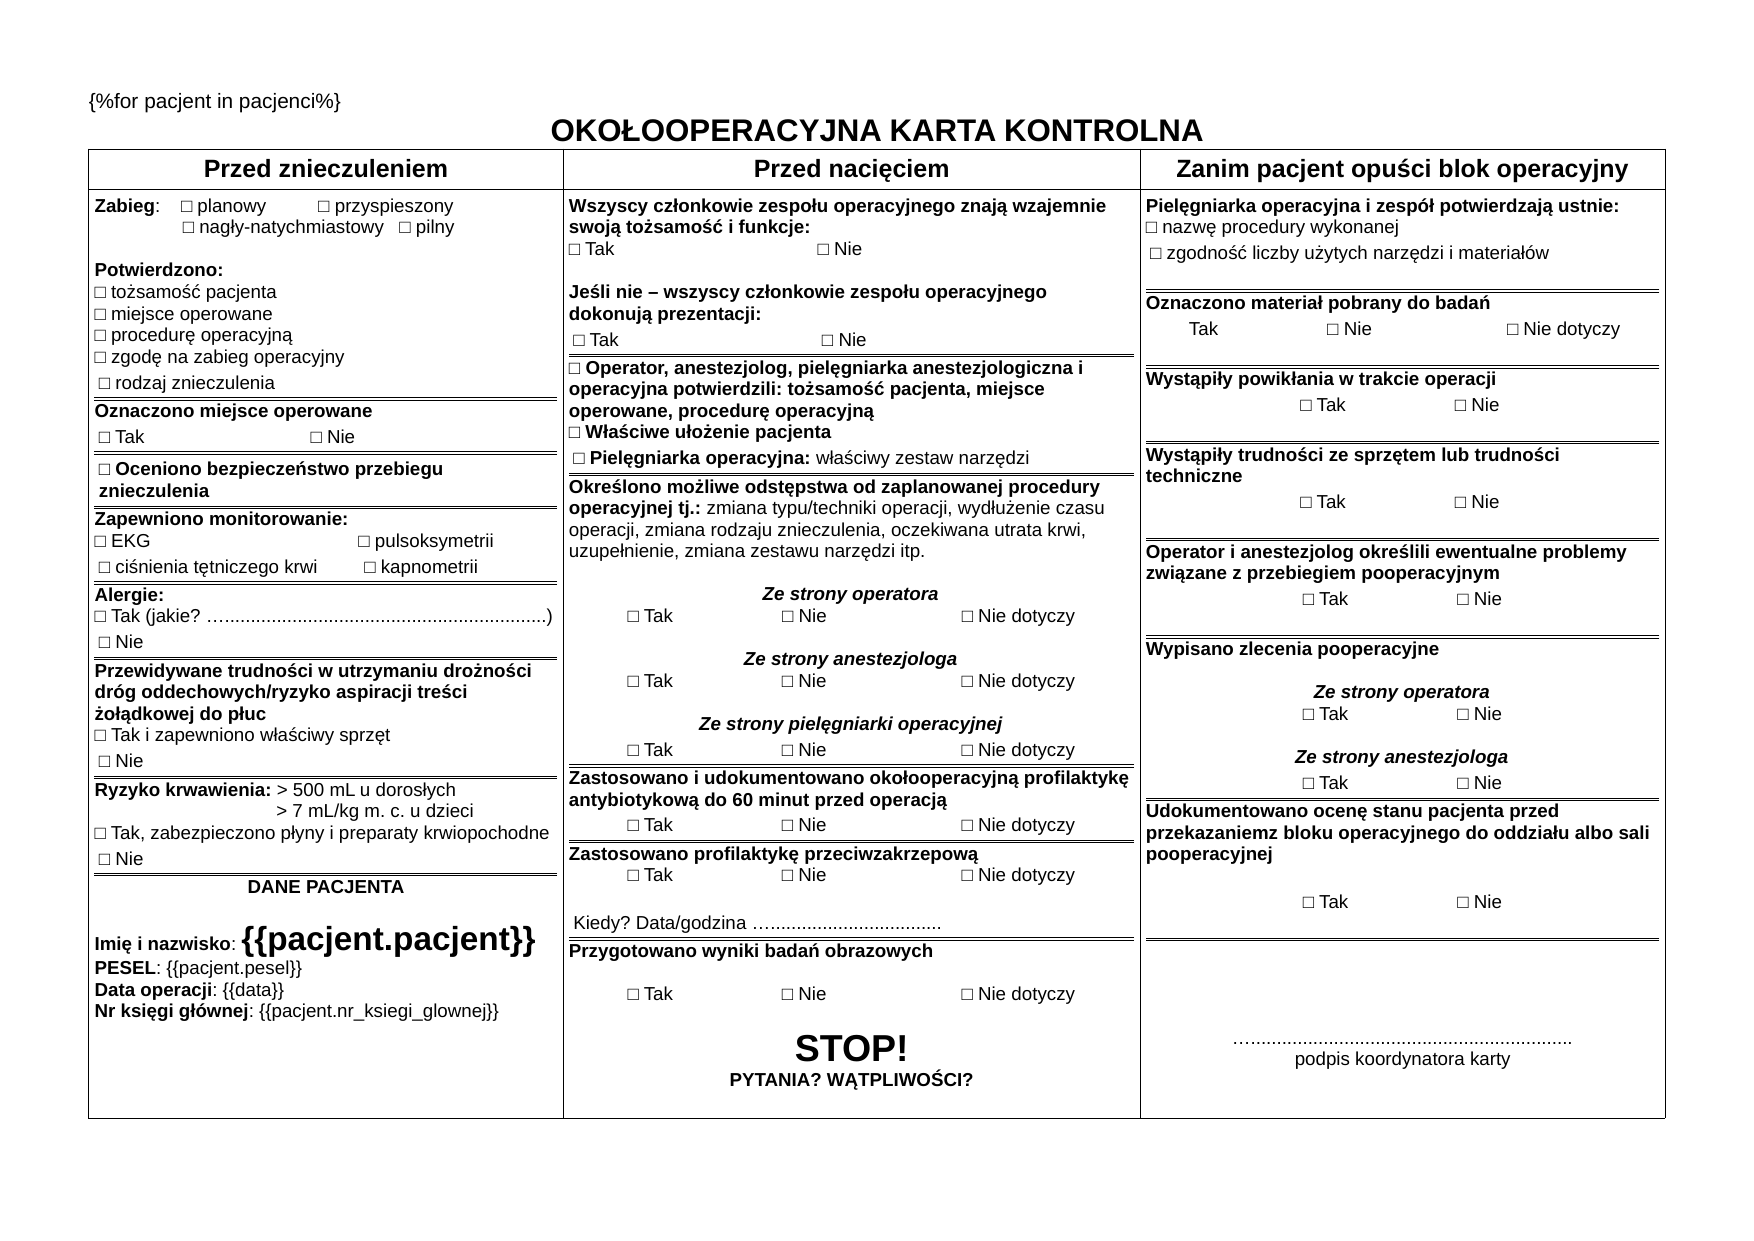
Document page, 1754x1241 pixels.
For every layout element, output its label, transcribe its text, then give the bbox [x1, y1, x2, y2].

table_header Przed znieczuleniem [89, 150, 563, 189]
table_cell Wszyscy członkowie zespołu operacyjnego znają wzajemnie swoją tożsamość i funkcje: □ Tak □ Nie Jeśli nie – wszyscy członkowie zespołu operacyjnego dokonują prezentacji: □ Tak □ Nie □ Operator, anestezjolog, pielęgniarka anestezjologiczna i operacyjna potwierdzili: tożsamość pacjenta, miejsce operowane, procedurę operacyjną □ Właściwe ułożenie pacjenta □ Pielęgniarka operacyjna: właściwy zestaw narzędzi Określono możliwe odstępstwa od zaplanowanej procedury operacyjnej tj.: zmiana typu/techniki operacji, wydłużenie czasu operacji, zmiana rodzaju znieczulenia, oczekiwana utrata krwi, uzupełnienie, zmiana zestawu narzędzi itp. Ze strony operatora □ Tak □ Nie □ Nie dotyczy Ze strony anestezjologa □ Tak □ Nie □ Nie dotyczy Ze strony pielęgniarki operacyjnej □ Tak □ Nie □ Nie dotyczy Zastosowano i udokumentowano okołooperacyjną profilaktykę antybiotykową do 60 minut przed operacją □ Tak □ Nie □ Nie dotyczy Zastosowano profilaktykę przeciwzakrzepową □ Tak □ Nie □ Nie dotyczy Kiedy? Data/godzina …................................. Przygotowano wyniki badań obrazowych □ Tak □ Nie □ Nie dotyczy STOP! PYTANIA? WĄTPLIWOŚCI? [564, 190, 1140, 1118]
table_header Przed nacięciem [564, 150, 1140, 189]
table_header Zanim pacjent opuści blok operacyjny [1141, 150, 1665, 189]
table_cell Pielęgniarka operacyjna i zespół potwierdzają ustnie: □ nazwę procedury wykonanej □ zgodność liczby użytych narzędzi i materiałów Oznaczono materiał pobrany do badań Tak □ Nie □ Nie dotyczy Wystąpiły powikłania w trakcie operacji □ Tak □ Nie Wystąpiły trudności ze sprzętem lub trudności techniczne □ Tak □ Nie Operator i anestezjolog określili ewentualne problemy związane z przebiegiem pooperacyjnym □ Tak □ Nie Wypisano zlecenia pooperacyjne Ze strony operatora □ Tak □ Nie Ze strony anestezjologa □ Tak □ Nie Udokumentowano ocenę stanu pacjenta przed przekazaniemz bloku operacyjnego do oddziału albo sali pooperacyjnej □ Tak □ Nie ….............................................................. podpis koordynatora karty [1141, 190, 1665, 1118]
table_cell Zabieg: □ planowy □ przyspieszony □ nagły-natychmiastowy □ pilny Potwierdzono: □ tożsamość pacjenta □ miejsce operowane □ procedurę operacyjną □ zgodę na zabieg operacyjny □ rodzaj znieczulenia Oznaczono miejsce operowane □ Tak □ Nie □ Oceniono bezpieczeństwo przebiegu znieczulenia Zapewniono monitorowanie: □ EKG □ pulsoksymetrii □ ciśnienia tętniczego krwi □ kapnometrii Alergie: □ Tak (jakie? …..............................................................) □ Nie Przewidywane trudności w utrzymaniu drożności dróg oddechowych/ryzyko aspiracji treści żołądkowej do płuc □ Tak i zapewniono właściwy sprzęt □ Nie Ryzyko krwawienia: > 500 mL u dorosłych > 7 mL/kg m. c. u dzieci □ Tak, zabezpieczono płyny i preparaty krwiopochodne □ Nie DANE PACJENTA Imię i nazwisko: {{pacjent.pacjent}} PESEL: {{pacjent.pesel}} Data operacji: {{data}} Nr księgi głównej: {{pacjent.nr_ksiegi_glownej}} [89, 190, 563, 1118]
text OKOŁOOPERACYJNA KARTA KONTROLNA [88, 112, 1665, 148]
text {%for pacjent in pacjenci%} [88, 88, 1665, 112]
